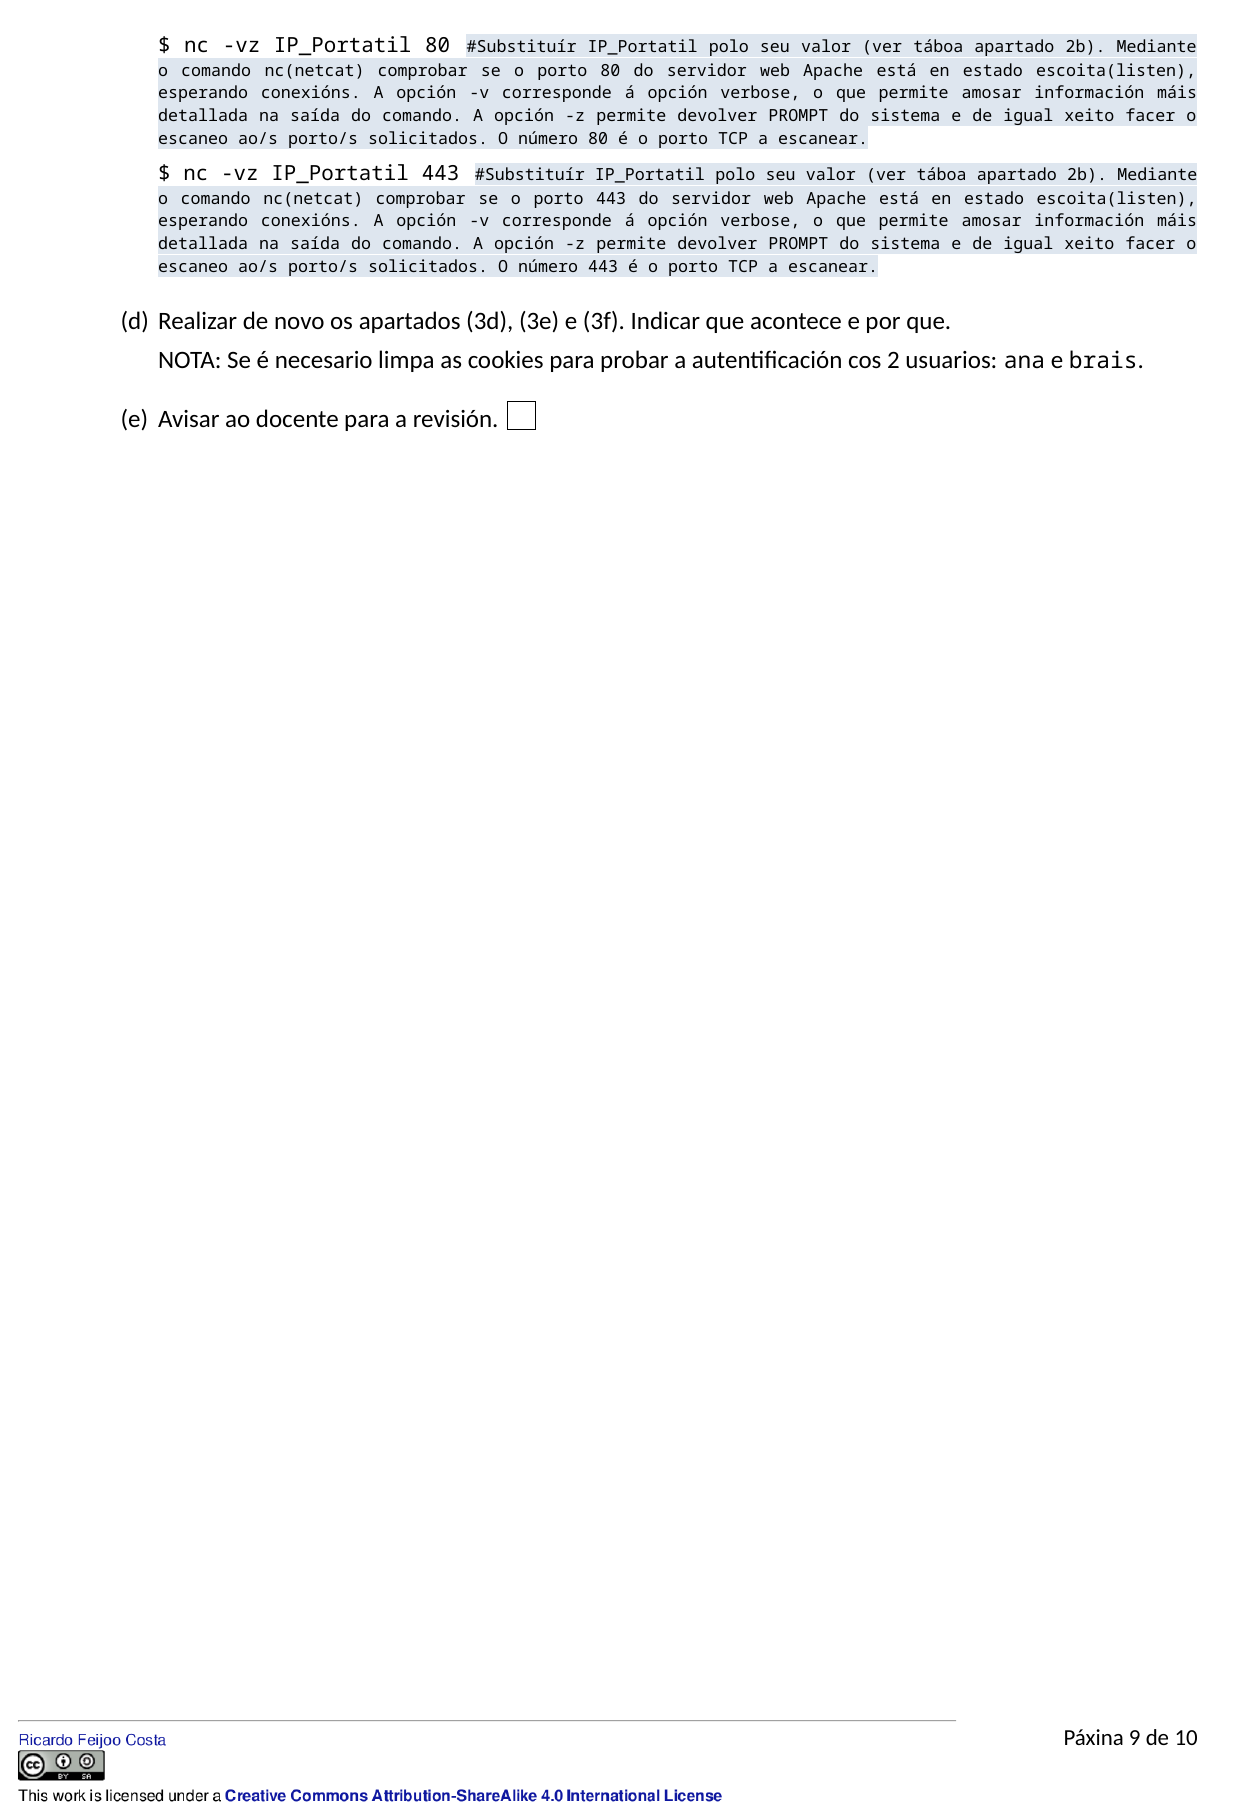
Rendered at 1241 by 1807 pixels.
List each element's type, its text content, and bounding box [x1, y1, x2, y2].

list Realizar de novo os apartados (3d), (3e) e (3f). Indicar que acontece e por que. [120, 305, 1197, 335]
list $ nc -vz IP_Portatil 80 #Substituír IP_Portatil polo seu valor (ver táboa apartado 2b). Mediante o comando nc(netcat) comprobar se o porto 80 do servidor web Apache está en estado escoita(listen), esperando conexións. A opción -v corresponde á opción verbose, o que permite amosar información máis detallada na saída do comando. A opción -z permite devolver PROMPT do sistema e de igual xeito facer o escaneo ao/s porto/s solicitados. O número 80 é o porto TCP a escanear. [120, 30, 1197, 149]
list NOTA: Se é necesario limpa as cookies para probar a autentificación cos 2 usuarios: ana e brais. [120, 344, 1197, 375]
list $ nc -vz IP_Portatil 443 #Substituír IP_Portatil polo seu valor (ver táboa apartado 2b). Mediante o comando nc(netcat) comprobar se o porto 443 do servidor web Apache está en estado escoita(listen), esperando conexións. A opción -v corresponde á opción verbose, o que permite amosar información máis detallada na saída do comando. A opción -z permite devolver PROMPT do sistema e de igual xeito facer o escaneo ao/s porto/s solicitados. O número 443 é o porto TCP a escanear. [120, 158, 1197, 277]
list Avisar ao docente para a revisión. [120, 403, 1197, 434]
picture [8, 1715, 957, 1806]
